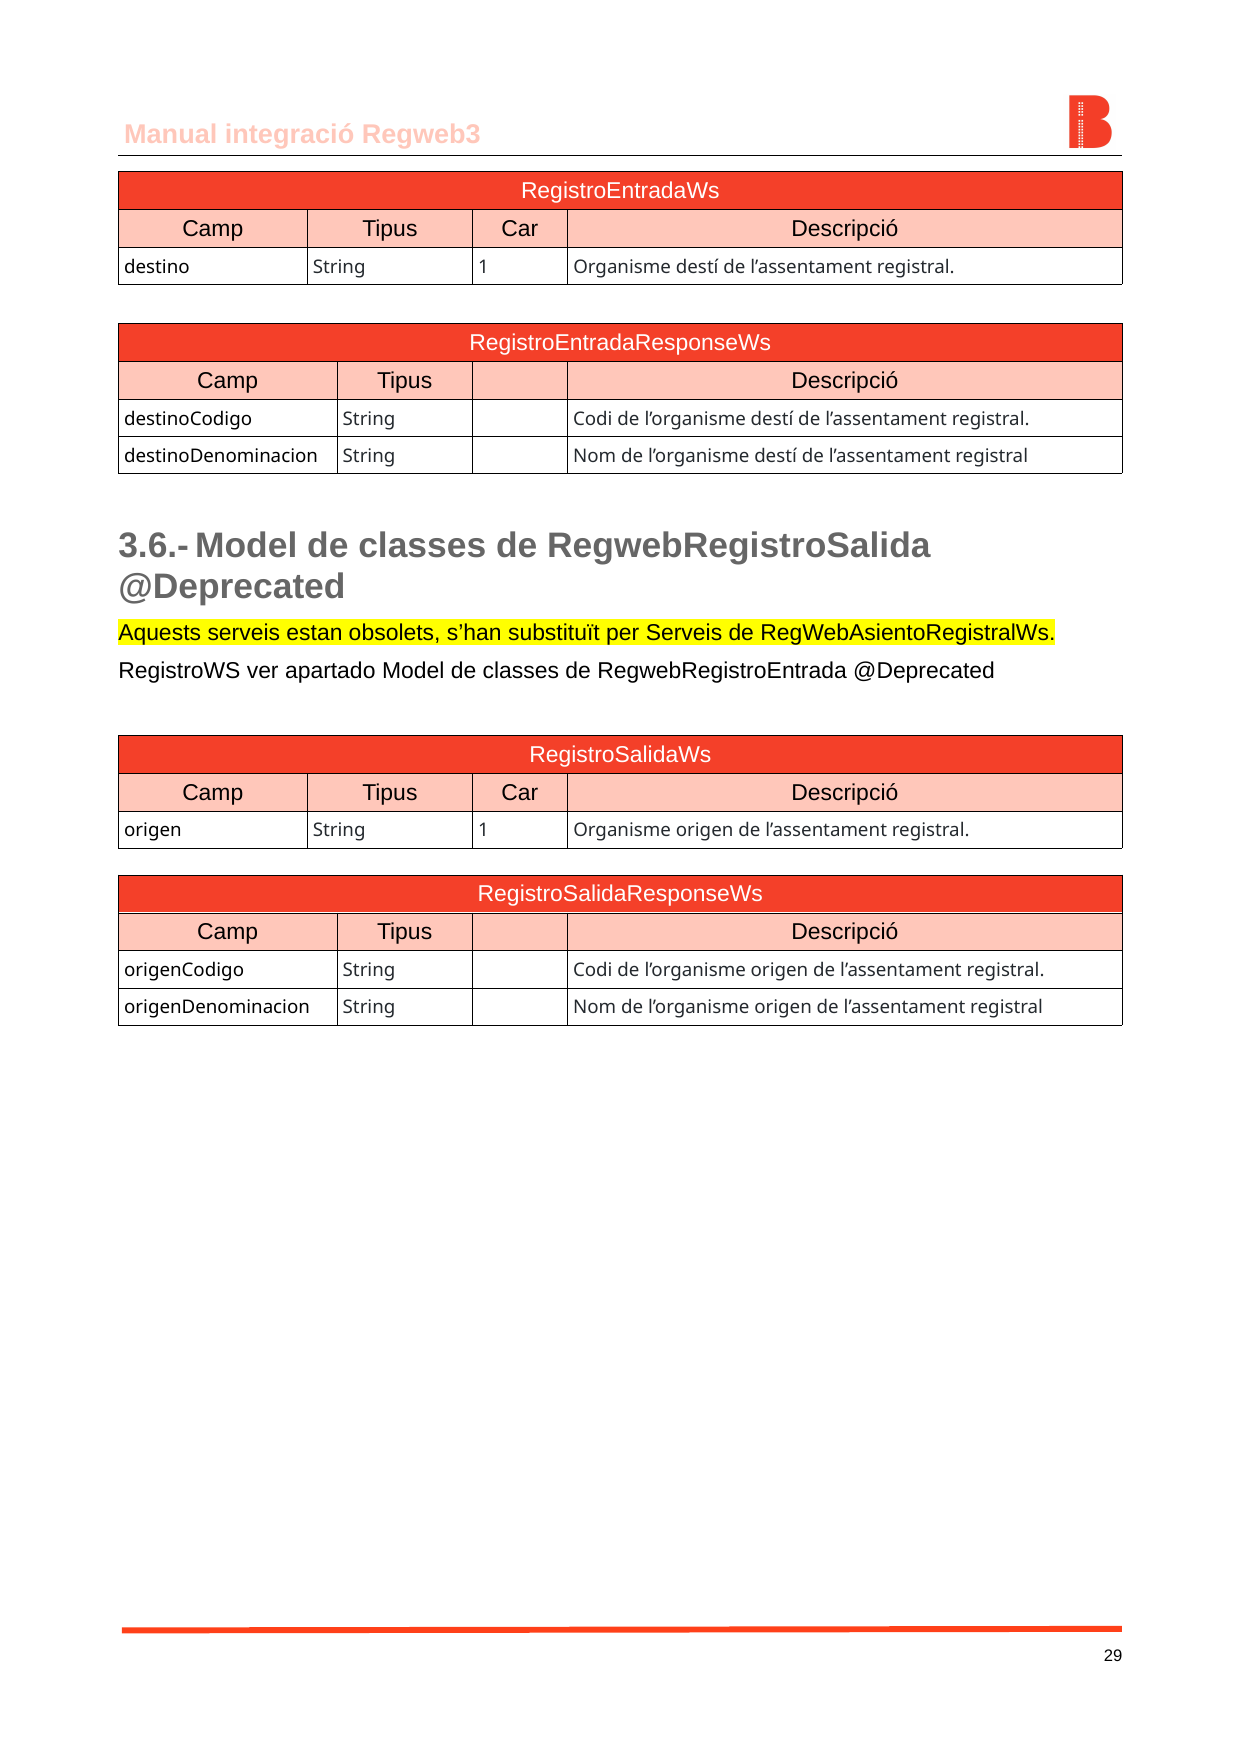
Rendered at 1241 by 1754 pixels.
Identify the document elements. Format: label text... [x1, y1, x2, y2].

table_cell [473, 951, 567, 987]
table_cell String [338, 400, 472, 436]
subtitle Model de classes de RegwebRegistroSalida @Deprecated [118, 524, 1122, 606]
table_cell Tipus [308, 210, 472, 247]
table_header RegistroEntradaWs [119, 172, 1122, 209]
table_cell String [308, 248, 472, 284]
table_cell Camp [119, 210, 307, 247]
table_cell 1 [473, 248, 567, 284]
text Aquests serveis estan obsolets, s’han substituït per Serveis de RegWebAsientoRegistralWs. [118, 618, 1122, 645]
table_cell [473, 914, 567, 950]
table_cell Nom de l’organisme origen de l’assentament registral [568, 989, 1122, 1024]
table_cell Nom de l’organisme destí de l’assentament registral [568, 437, 1122, 473]
table_cell destinoCodigo [119, 400, 337, 436]
table_header RegistroSalidaWs [119, 736, 1122, 773]
table_cell [473, 437, 567, 473]
table_cell 1 [473, 812, 567, 848]
table_cell Descripció [568, 914, 1122, 950]
table_cell Camp [119, 362, 337, 399]
table_cell origen [119, 812, 307, 848]
table_cell origenDenominacion [119, 989, 337, 1024]
table_cell String [338, 951, 472, 987]
table_cell Camp [119, 914, 337, 950]
table_cell String [338, 437, 472, 473]
table_cell destino [119, 248, 307, 284]
table_cell Tipus [338, 362, 472, 399]
table_cell [473, 362, 567, 399]
table_cell destinoDenominacion [119, 437, 337, 473]
table_cell Tipus [338, 914, 472, 950]
table_cell String [338, 989, 472, 1024]
table_cell Descripció [568, 774, 1122, 811]
table_header RegistroEntradaResponseWs [119, 324, 1122, 361]
table_cell origenCodigo [119, 951, 337, 987]
table_cell Descripció [568, 362, 1122, 399]
table_cell Car [473, 774, 567, 811]
table_cell [473, 989, 567, 1024]
table_cell Descripció [568, 210, 1122, 247]
table_cell String [308, 812, 472, 848]
table_cell Codi de l’organisme destí de l’assentament registral. [568, 400, 1122, 436]
table_cell Camp [119, 774, 307, 811]
table_cell Codi de l’organisme origen de l’assentament registral. [568, 951, 1122, 987]
table_cell Organisme origen de l’assentament registral. [568, 812, 1122, 848]
table_cell Tipus [308, 774, 472, 811]
text RegistroWS ver apartado Model de classes de RegwebRegistroEntrada @Deprecated [118, 657, 1122, 684]
table_cell Organisme destí de l’assentament registral. [568, 248, 1122, 284]
table_cell [473, 400, 567, 436]
table_cell Car [473, 210, 567, 247]
table_header RegistroSalidaResponseWs [119, 876, 1122, 912]
picture [1063, 94, 1117, 150]
